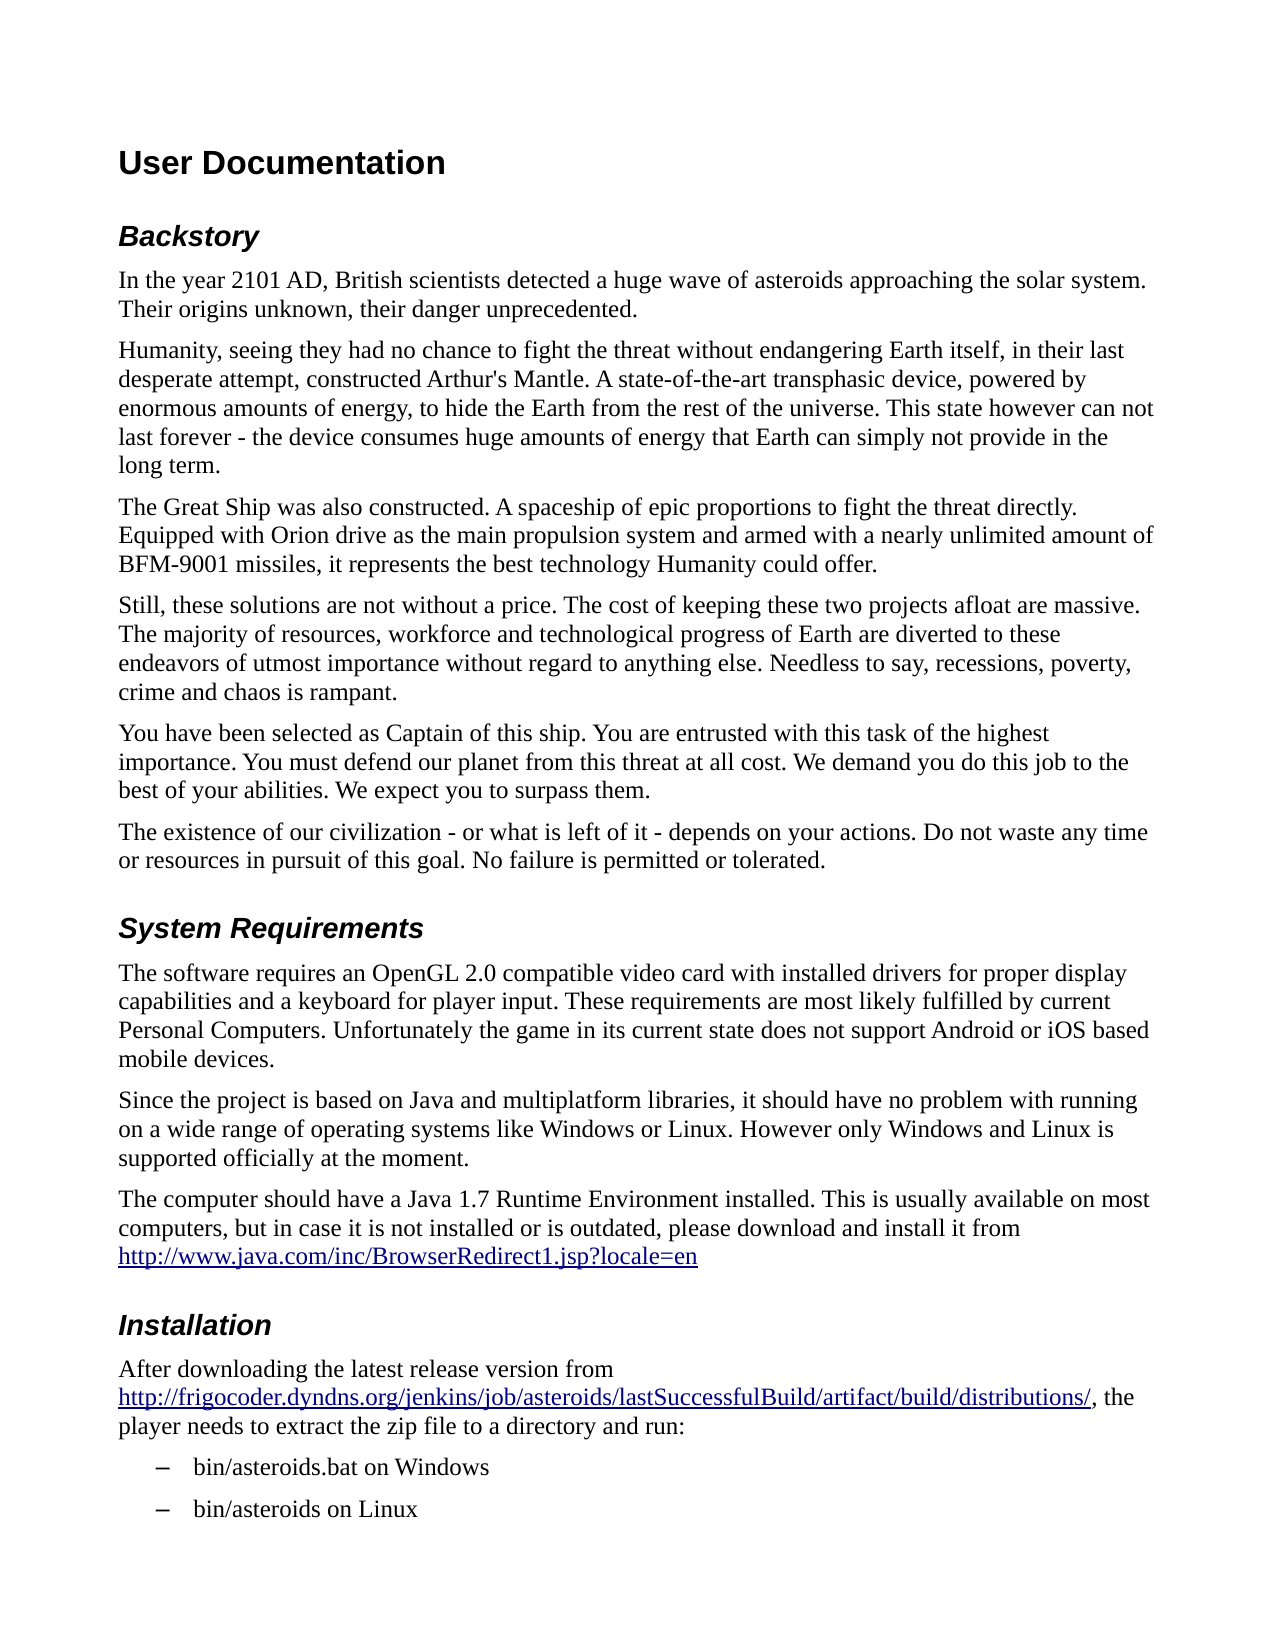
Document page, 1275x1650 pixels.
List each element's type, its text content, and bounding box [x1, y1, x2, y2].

list bin/asteroids on Linux [156, 1494, 1157, 1522]
text After downloading the latest release version from http://frigocoder.dyndns.org/jenkins/job/asteroids/lastSuccessfulBuild/artifact/build/distributions/, the player needs to extract the zip file to a directory and run: [118, 1354, 1157, 1440]
subtitle Installation [118, 1308, 1157, 1341]
text The Great Ship was also constructed. A spaceship of epic proportions to fight the threat directly. Equipped with Orion drive as the main propulsion system and armed with a nearly unlimited amount of BFM-9001 missiles, it represents the best technology Humanity could offer. [118, 492, 1157, 578]
subtitle System Requirements [118, 912, 1157, 945]
list bin/asteroids.bat on Windows [156, 1452, 1157, 1481]
text Humanity, seeing they had no chance to fight the threat without endangering Earth itself, in their last desperate attempt, constructed Arthur's Mantle. A state-of-the-art transphasic device, powered by enormous amounts of energy, to hide the Earth from the rest of the universe. This state however can not last forever - the device consumes huge amounts of energy that Earth can simply not provide in the long term. [118, 335, 1157, 479]
text Still, these solutions are not without a price. The cost of keeping these two projects afloat are massive. The majority of resources, workforce and technological progress of Earth are diverted to these endeavors of utmost importance without regard to anything else. Needless to say, recessions, poverty, crime and chaos is rampant. [118, 590, 1157, 705]
text The existence of our civilization - or what is left of it - depends on your actions. Do not waste any time or resources in pursuit of this goal. No failure is permitted or tolerated. [118, 817, 1157, 874]
text The computer should have a Java 1.7 Runtime Environment installed. This is usually available on most computers, but in case it is not installed or is outdated, please download and install it from http://www.java.com/inc/BrowserRedirect1.jsp?locale=en [118, 1184, 1157, 1270]
text The software requires an OpenGL 2.0 compatible video card with installed drivers for proper display capabilities and a keyboard for player input. These requirements are most likely fulfilled by current Personal Computers. Unfortunately the game in its current state does not support Android or iOS based mobile devices. [118, 958, 1157, 1073]
text Since the project is based on Java and multiplatform libraries, it should have no problem with running on a wide range of operating systems like Windows or Linux. However only Windows and Linux is supported officially at the moment. [118, 1085, 1157, 1171]
text In the year 2101 AD, British scientists detected a huge wave of asteroids approaching the solar system. Their origins unknown, their danger unprecedented. [118, 265, 1157, 323]
text You have been selected as Captain of this ship. You are entrusted with this task of the highest importance. You must defend our planet from this threat at all cost. We demand you do this job to the best of your abilities. We expect you to surpass them. [118, 718, 1157, 804]
subtitle User Documentation [118, 143, 1157, 182]
subtitle Backstory [118, 219, 1157, 253]
